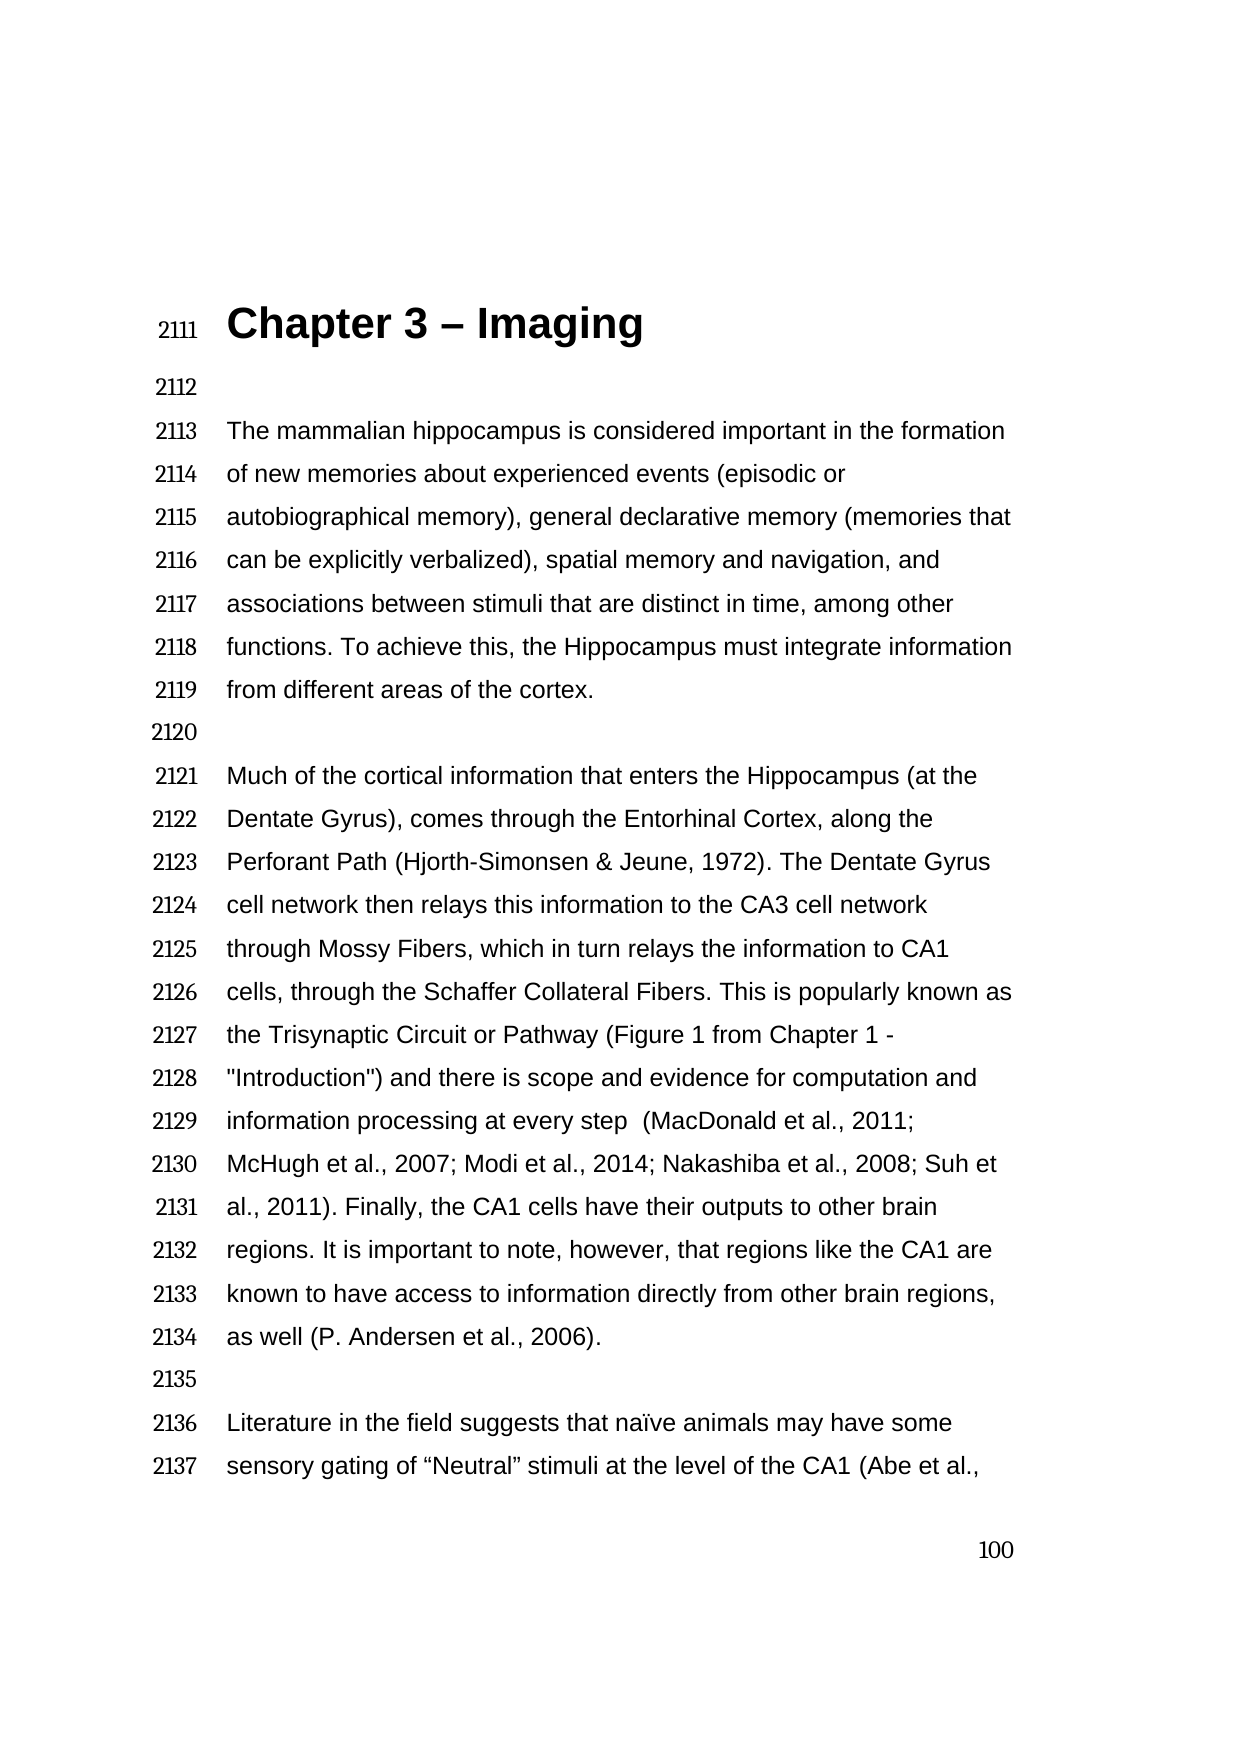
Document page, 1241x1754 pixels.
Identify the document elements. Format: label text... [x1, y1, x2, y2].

text Literature in the field suggests that naïve animals may have some sensory gating of “Neutral” stimuli at the level of the CA1 (Abe et al., [226, 1408, 1014, 1480]
subtitle Chapter 3 – Imaging [226, 298, 1014, 348]
text Much of the cortical information that enters the Hippocampus (at the Dentate Gyrus), comes through the Entorhinal Cortex, along the Perforant Path (Hjorth-Simonsen & Jeune, 1972)⁠. The Dentate Gyrus cell network then relays this information to the CA3 cell network through Mossy Fibers, which in turn relays the information to CA1 cells, through the Schaffer Collateral Fibers. This is popularly known as the Trisynaptic Circuit or Pathway (Figure 1 from Chapter 1 - "Introduction") and there is scope and evidence for computation and information processing at every step (MacDonald et al., 2011; McHugh et al., 2007; Modi et al., 2014; Nakashiba et al., 2008; Suh et al., 2011)⁠. Finally, the CA1 cells have their outputs to other brain regions. It is important to note, however, that regions like the CA1 are known to have access to information directly from other brain regions, as well (P. Andersen et al., 2006)⁠. [226, 761, 1014, 1351]
text The mammalian hippocampus is considered important in the formation of new memories about experienced events (episodic or autobiographical memory), general declarative memory (memories that can be explicitly verbalized), spatial memory and navigation, and associations between stimuli that are distinct in time, among other functions. To achieve this, the Hippocampus must integrate information from different areas of the cortex. [226, 416, 1014, 704]
